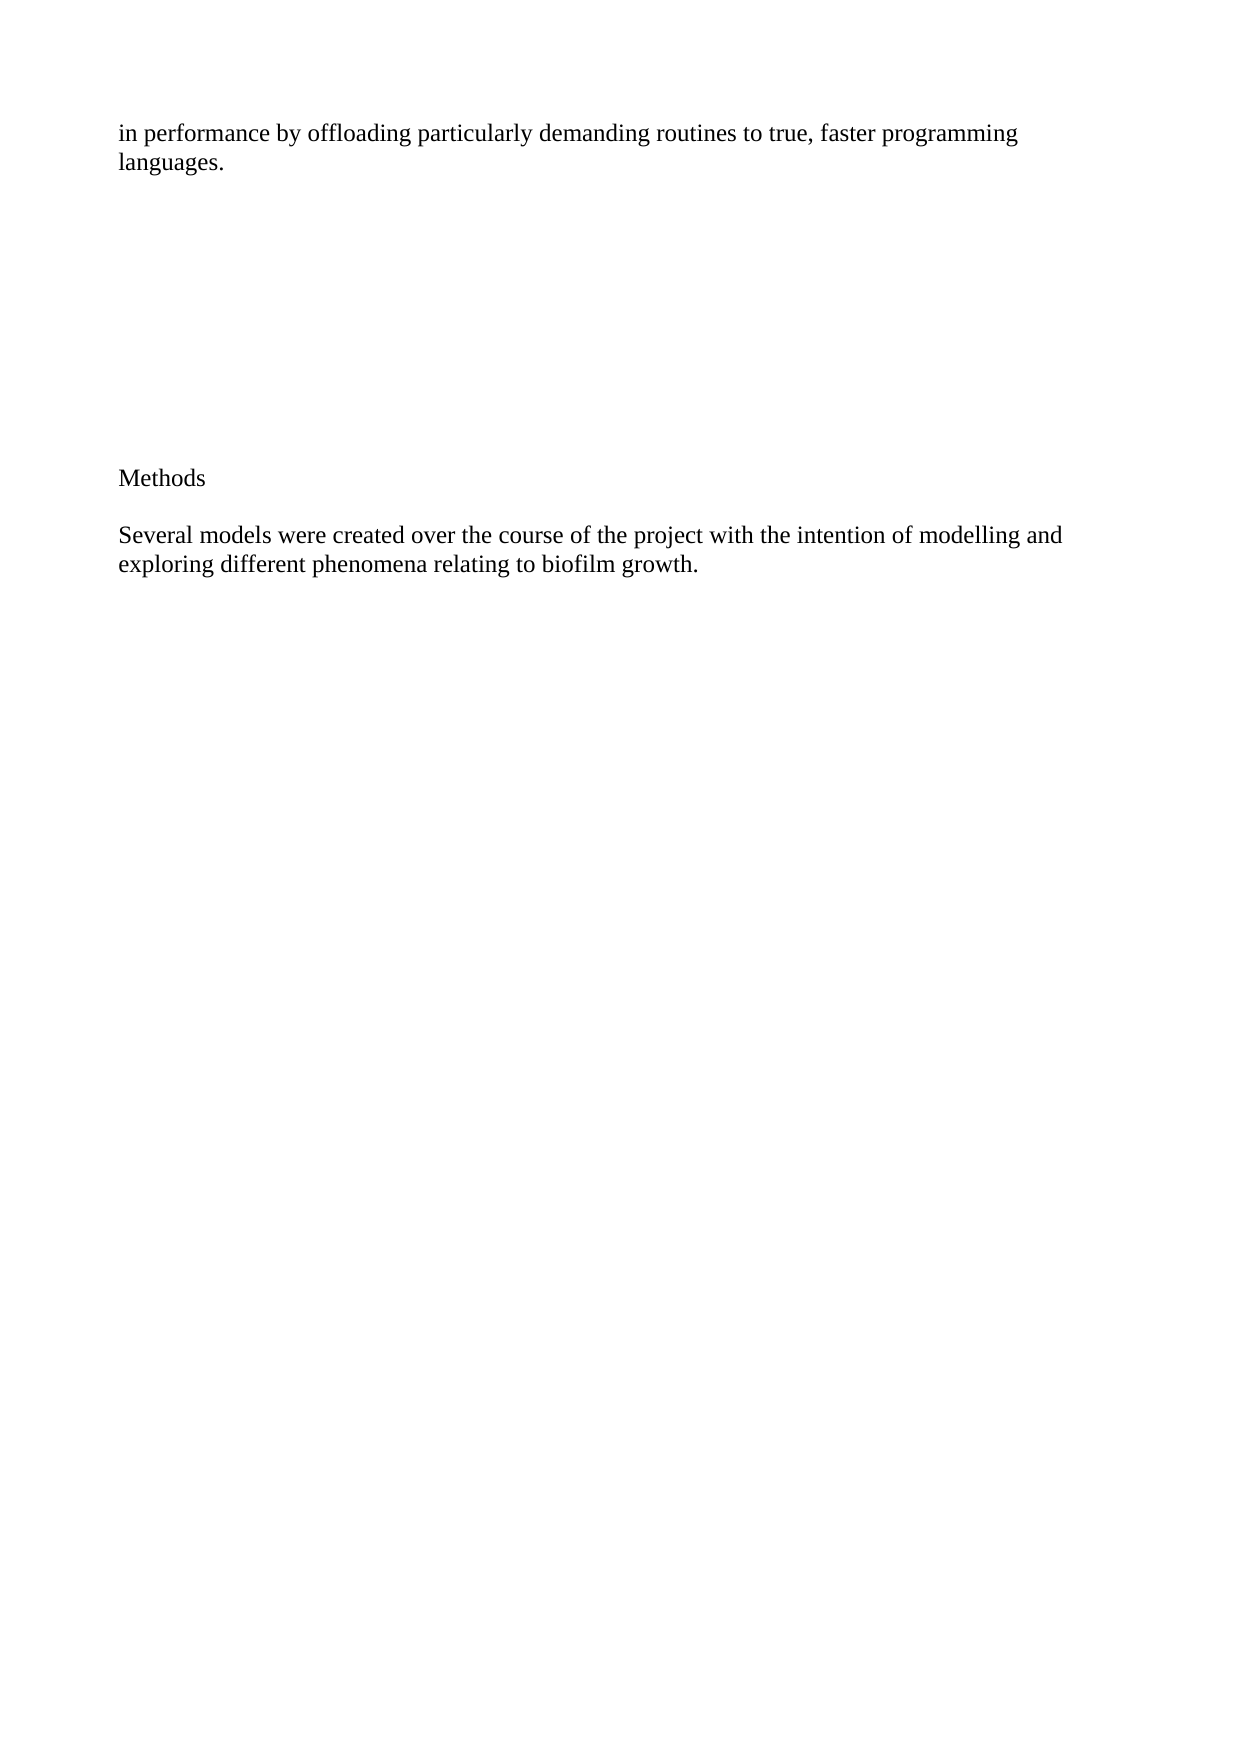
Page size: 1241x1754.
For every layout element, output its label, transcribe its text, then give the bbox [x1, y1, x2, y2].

text Methods [118, 463, 1122, 492]
text in performance by offloading particularly demanding routines to true, faster programming languages. [118, 118, 1122, 176]
text Several models were created over the course of the project with the intention of modelling and exploring different phenomena relating to biofilm growth. [118, 521, 1122, 578]
